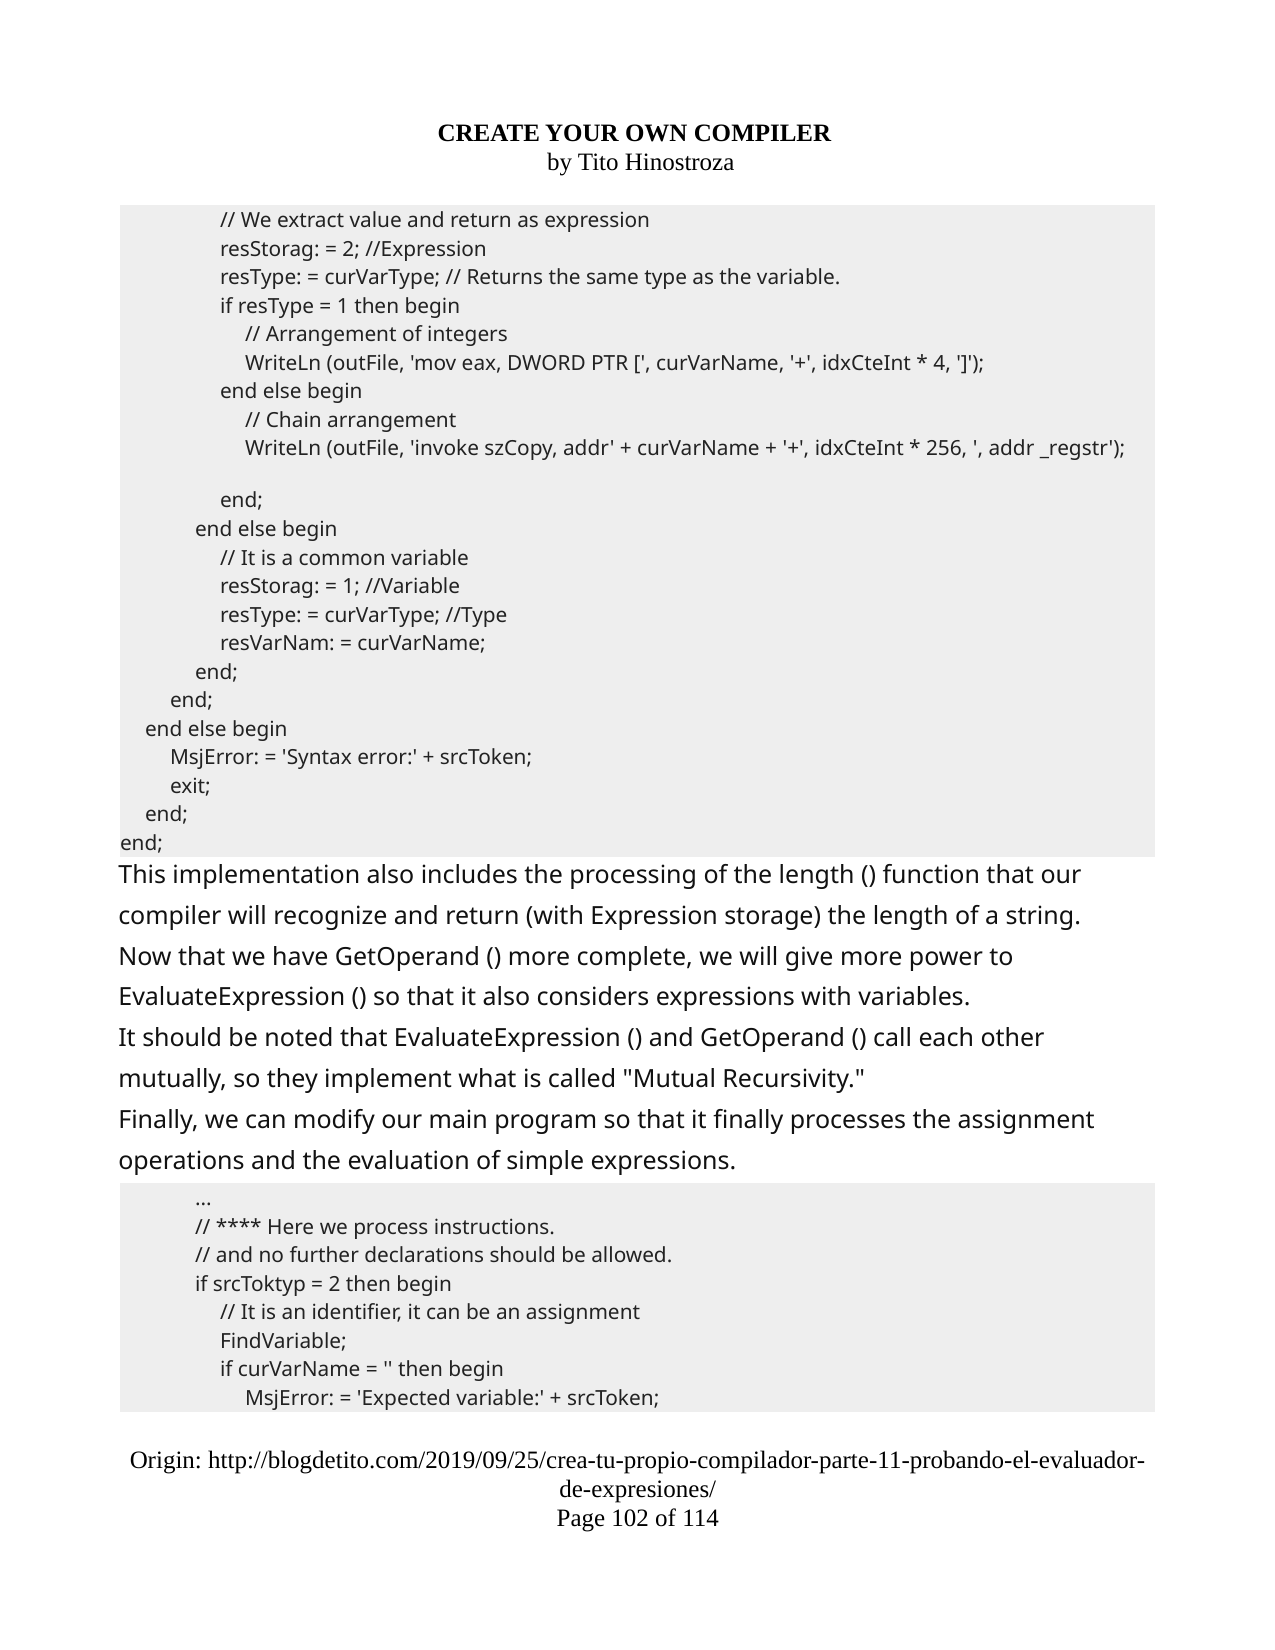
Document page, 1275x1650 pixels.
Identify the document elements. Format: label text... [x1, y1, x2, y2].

text if curVarName = '' then begin [120, 1354, 1155, 1383]
text end else begin [120, 714, 1155, 742]
text // **** Here we process instructions. [120, 1212, 1155, 1240]
text if resType = 1 then begin [120, 291, 1155, 319]
text resStorag: = 2; //Expression [120, 234, 1155, 262]
text end; [120, 486, 1155, 514]
text MsjError: = 'Syntax error:' + srcToken; [120, 742, 1155, 771]
text This implementation also includes the processing of the length () function that our compiler will recognize and return (with Expression storage) the length of a string. [118, 857, 1157, 931]
text resType: = curVarType; // Returns the same type as the variable. [120, 262, 1155, 291]
text // Arrangement of integers [120, 319, 1155, 348]
text WriteLn (outFile, 'invoke szCopy, addr' + curVarName + '+', idxCteInt * 256, ', addr _regstr'); [120, 433, 1155, 462]
text // We extract value and return as expression [120, 205, 1155, 234]
text if srcToktyp = 2 then begin [120, 1269, 1155, 1297]
text // Chain arrangement [120, 405, 1155, 433]
text ... [120, 1183, 1155, 1212]
text resType: = curVarType; //Type [120, 600, 1155, 628]
text exit; [120, 771, 1155, 799]
text resVarNam: = curVarName; [120, 628, 1155, 657]
text FindVariable; [120, 1326, 1155, 1354]
text end; [120, 828, 1155, 857]
text Now that we have GetOperand () more complete, we will give more power to EvaluateExpression () so that it also considers expressions with variables. [118, 938, 1157, 1013]
text resStorag: = 1; //Variable [120, 571, 1155, 600]
text end; [120, 685, 1155, 714]
text // It is a common variable [120, 543, 1155, 571]
text end else begin [120, 514, 1155, 543]
text end else begin [120, 376, 1155, 405]
text end; [120, 657, 1155, 685]
text It should be noted that EvaluateExpression () and GetOperand () call each other mutually, so they implement what is called "Mutual Recursivity." [118, 1020, 1157, 1095]
text end; [120, 799, 1155, 828]
text // and no further declarations should be allowed. [120, 1240, 1155, 1269]
text Finally, we can modify our main program so that it finally processes the assignment operations and the evaluation of simple expressions. [118, 1102, 1157, 1176]
text MsjError: = 'Expected variable:' + srcToken; [120, 1383, 1155, 1412]
text // It is an identifier, it can be an assignment [120, 1297, 1155, 1326]
text WriteLn (outFile, 'mov eax, DWORD PTR [', curVarName, '+', idxCteInt * 4, ']'); [120, 348, 1155, 376]
